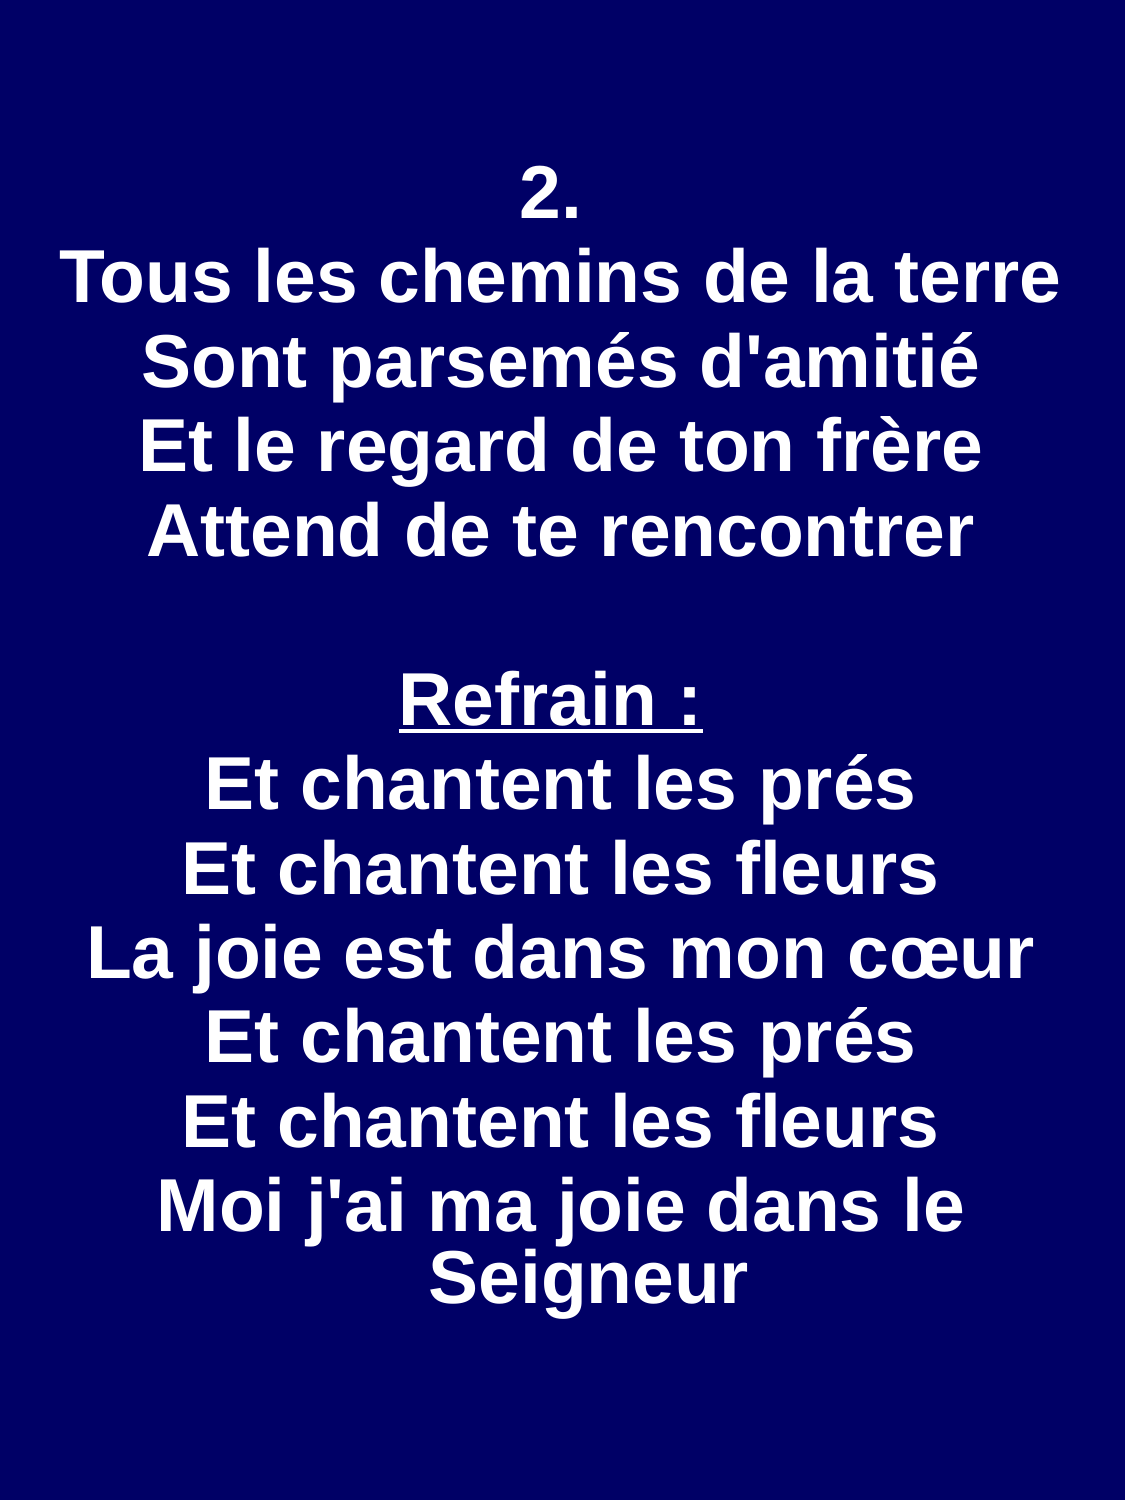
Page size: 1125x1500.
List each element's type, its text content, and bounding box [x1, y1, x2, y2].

text_box 2. Tous les chemins de la terre Sont parsemés d'amitié Et le regard dе ton frère Attend de tе rencontrer Refrain : Et chantent les prés Et chantent les fleurs La joie est dans mon cœur Et chantent les prés Et chantent les fleurs Moi j'ai ma joie dans le Seigneur [11, 35, 1111, 1441]
